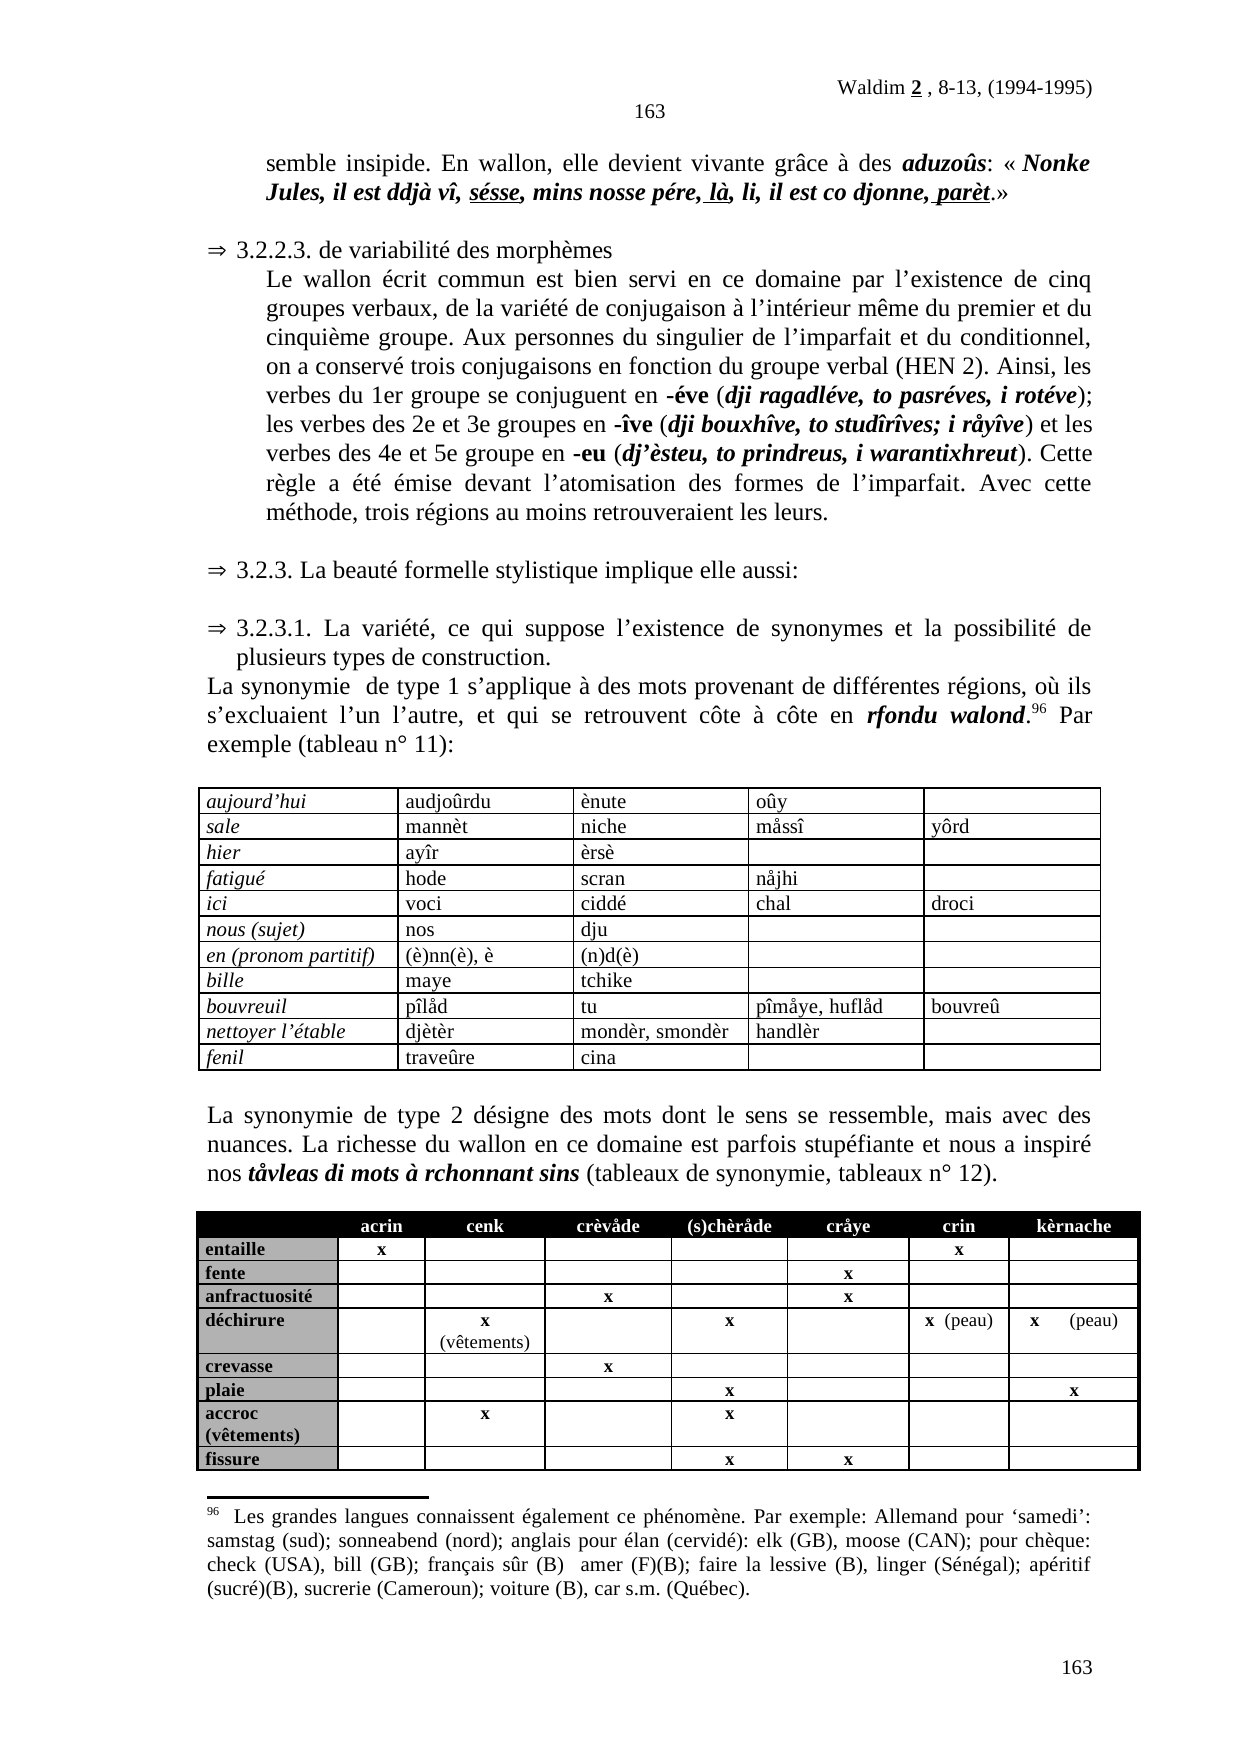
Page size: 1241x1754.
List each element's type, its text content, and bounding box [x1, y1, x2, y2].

table_cell [546, 1238, 671, 1260]
table_cell [788, 1402, 908, 1446]
table_cell [546, 1378, 671, 1400]
table_cell [1010, 1354, 1137, 1376]
table_cell [925, 942, 1100, 966]
table_cell [910, 1378, 1008, 1400]
table_cell nåjhi [749, 866, 923, 889]
table_cell yôrd [925, 814, 1100, 838]
table_cell [1010, 1285, 1137, 1307]
table_cell [426, 1378, 544, 1400]
table_cell [910, 1402, 1008, 1446]
table_cell [339, 1402, 424, 1446]
table_cell måssî [749, 814, 923, 838]
table_header cråye [788, 1214, 908, 1236]
table_cell [672, 1238, 787, 1260]
table_cell [788, 1378, 908, 1400]
table_cell [339, 1309, 424, 1353]
list semble insipide. En wallon, elle devient vivante grâce à des aduzoûs: « Nonke Jules, il est ddjà vî, sésse, mins nosse pére, là, li, il est co djonne, parèt.» [207, 148, 1092, 206]
table_cell [788, 1309, 908, 1353]
table_cell [910, 1261, 1008, 1283]
table_cell hier [200, 840, 397, 864]
table_cell chal [749, 891, 923, 915]
text Les grandes langues connaissent également ce phénomène. Par exemple: Allemand pour ‘samedi’: samstag (sud); sonneabend (nord); anglais pour élan (cervidé): elk (GB), moose (CAN); pour chèque: check (USA), bill (GB); français sûr (B) amer (F)(B); faire la lessive (B), linger (Sénégal); apéritif (sucré)(B), sucrerie (Cameroun); voiture (B), car s.m. (Québec). [207, 1503, 1092, 1600]
table_cell x [672, 1402, 787, 1446]
table_cell x [910, 1238, 1008, 1260]
table_cell fente [199, 1261, 337, 1283]
table_cell [1010, 1238, 1137, 1260]
table_cell x (vêtements) [426, 1309, 544, 1353]
list 3.2.2.3. de variabilité des morphèmes [207, 235, 1092, 264]
table_cell accroc (vêtements) [199, 1402, 337, 1446]
table_cell [339, 1261, 424, 1283]
table_cell ici [200, 891, 397, 915]
table_cell nous (sujet) [200, 917, 397, 941]
table_header audjoûrdu [399, 789, 573, 813]
table_cell x [788, 1261, 908, 1283]
table_header crèvåde [546, 1214, 671, 1236]
table_cell [925, 917, 1100, 941]
table_header acrin [339, 1214, 424, 1236]
table_cell bille [200, 968, 397, 992]
table_cell ciddé [574, 891, 748, 915]
table_cell [788, 1238, 908, 1260]
table_header [925, 789, 1100, 813]
table_header (s)chèråde [672, 1214, 787, 1236]
table_cell x [672, 1447, 787, 1469]
table_cell x (peau) [910, 1309, 1008, 1353]
table_cell [749, 917, 923, 941]
table_cell pîlåd [399, 994, 573, 1018]
table_cell [749, 942, 923, 966]
text La synonymie de type 2 désigne des mots dont le sens se ressemble, mais avec des nuances. La richesse du wallon en ce domaine est parfois stupéfiante et nous a inspiré nos tåvleas di mots à rchonnant sins (tableaux de synonymie, tableaux n° 12). [207, 1099, 1092, 1187]
table_cell x [426, 1402, 544, 1446]
table_cell [339, 1447, 424, 1469]
table_cell èrsè [574, 840, 748, 864]
table_header [199, 1214, 337, 1236]
table_cell en (pronom partitif) [200, 942, 397, 966]
table_cell bouvreuil [200, 994, 397, 1018]
table_cell traveûre [399, 1045, 573, 1069]
table_cell cina [574, 1045, 748, 1069]
table_cell [910, 1447, 1008, 1469]
table_cell [546, 1402, 671, 1446]
table_cell [546, 1309, 671, 1353]
table_cell [925, 1045, 1100, 1069]
table_cell anfractuosité [199, 1285, 337, 1307]
table_cell [749, 840, 923, 864]
table_cell [749, 968, 923, 992]
table_cell mannèt [399, 814, 573, 838]
table_cell tu [574, 994, 748, 1018]
table_cell [1010, 1447, 1137, 1469]
list 3.2.3.1. La variété, ce qui suppose l’existence de synonymes et la possibilité de plusieurs types de construction. [207, 613, 1092, 671]
table_cell [749, 1045, 923, 1069]
text La synonymie de type 1 s’applique à des mots provenant de différentes régions, où ils s’excluaient l’un l’autre, et qui se retrouvent côte à côte en rfondu walond. Par exemple (tableau n° 11): [207, 671, 1092, 758]
table_cell tchike [574, 968, 748, 992]
list Le wallon écrit commun est bien servi en ce domaine par l’existence de cinq groupes verbaux, de la variété de conjugaison à l’intérieur même du premier et du cinquième groupe. Aux personnes du singulier de l’imparfait et du conditionnel, on a conservé trois conjugaisons en fonction du groupe verbal (HEN 2). Ainsi, les verbes du 1er groupe se conjuguent en -éve (dji ragadléve, to pasréves, i rotéve); les verbes des 2e et 3e groupes en -îve (dji bouxhîve, to studîrîves; i råyîve) et les verbes des 4e et 5e groupe en -eu (dj’èsteu, to prindreus, i warantixhreut). Cette règle a été émise devant l’atomisation des formes de l’imparfait. Avec cette méthode, trois régions au moins retrouveraient les leurs. [207, 264, 1092, 526]
table_cell mondèr, smondèr [574, 1019, 748, 1043]
table_cell djètèr [399, 1019, 573, 1043]
table_cell plaie [199, 1378, 337, 1400]
table_cell fissure [199, 1447, 337, 1469]
table_header oûy [749, 789, 923, 813]
table_cell fenil [200, 1045, 397, 1069]
table_cell [788, 1354, 908, 1376]
table_cell [426, 1285, 544, 1307]
table_cell droci [925, 891, 1100, 915]
table_cell x [788, 1285, 908, 1307]
table_cell sale [200, 814, 397, 838]
table_header aujourd’hui [200, 789, 397, 813]
table_cell x [672, 1309, 787, 1353]
table_cell scran [574, 866, 748, 889]
table_cell [426, 1447, 544, 1469]
table_cell [1010, 1261, 1137, 1283]
table_cell [925, 968, 1100, 992]
table_cell (n)d(è) [574, 942, 748, 966]
table_cell [546, 1261, 671, 1283]
table_cell maye [399, 968, 573, 992]
table_cell [910, 1285, 1008, 1307]
table_cell x [339, 1238, 424, 1260]
table_cell nos [399, 917, 573, 941]
table_cell [339, 1354, 424, 1376]
table_cell x [546, 1285, 671, 1307]
table_cell handlèr [749, 1019, 923, 1043]
table_cell x [1010, 1378, 1137, 1400]
table_cell x [672, 1378, 787, 1400]
table_cell (è)nn(è), è [399, 942, 573, 966]
table_cell crevasse [199, 1354, 337, 1376]
table_cell [672, 1285, 787, 1307]
table_cell [910, 1354, 1008, 1376]
table_cell [339, 1378, 424, 1400]
table_cell [1010, 1402, 1137, 1446]
table_header crin [910, 1214, 1008, 1236]
table_cell fatigué [200, 866, 397, 889]
table_cell voci [399, 891, 573, 915]
table_cell [672, 1354, 787, 1376]
table_cell hode [399, 866, 573, 889]
table_cell [426, 1238, 544, 1260]
table_cell [426, 1354, 544, 1376]
table_header kèrnache [1010, 1214, 1137, 1236]
table_cell pîmåye, huflåd [749, 994, 923, 1018]
table_cell x [546, 1354, 671, 1376]
table_cell ayîr [399, 840, 573, 864]
table_cell nettoyer l’étable [200, 1019, 397, 1043]
table_cell x (peau) [1010, 1309, 1137, 1353]
table_header cenk [426, 1214, 544, 1236]
table_cell [546, 1447, 671, 1469]
table_cell dju [574, 917, 748, 941]
table_header ènute [574, 789, 748, 813]
table_cell [426, 1261, 544, 1283]
table_cell [925, 866, 1100, 889]
table_cell [925, 1019, 1100, 1043]
table_cell entaille [199, 1238, 337, 1260]
table_cell [672, 1261, 787, 1283]
table_cell x [788, 1447, 908, 1469]
table_cell niche [574, 814, 748, 838]
table_cell déchirure [199, 1309, 337, 1353]
table_cell [339, 1285, 424, 1307]
table_cell [925, 840, 1100, 864]
table_cell bouvreû [925, 994, 1100, 1018]
list 3.2.3. La beauté formelle stylistique implique elle aussi: [207, 554, 1092, 584]
